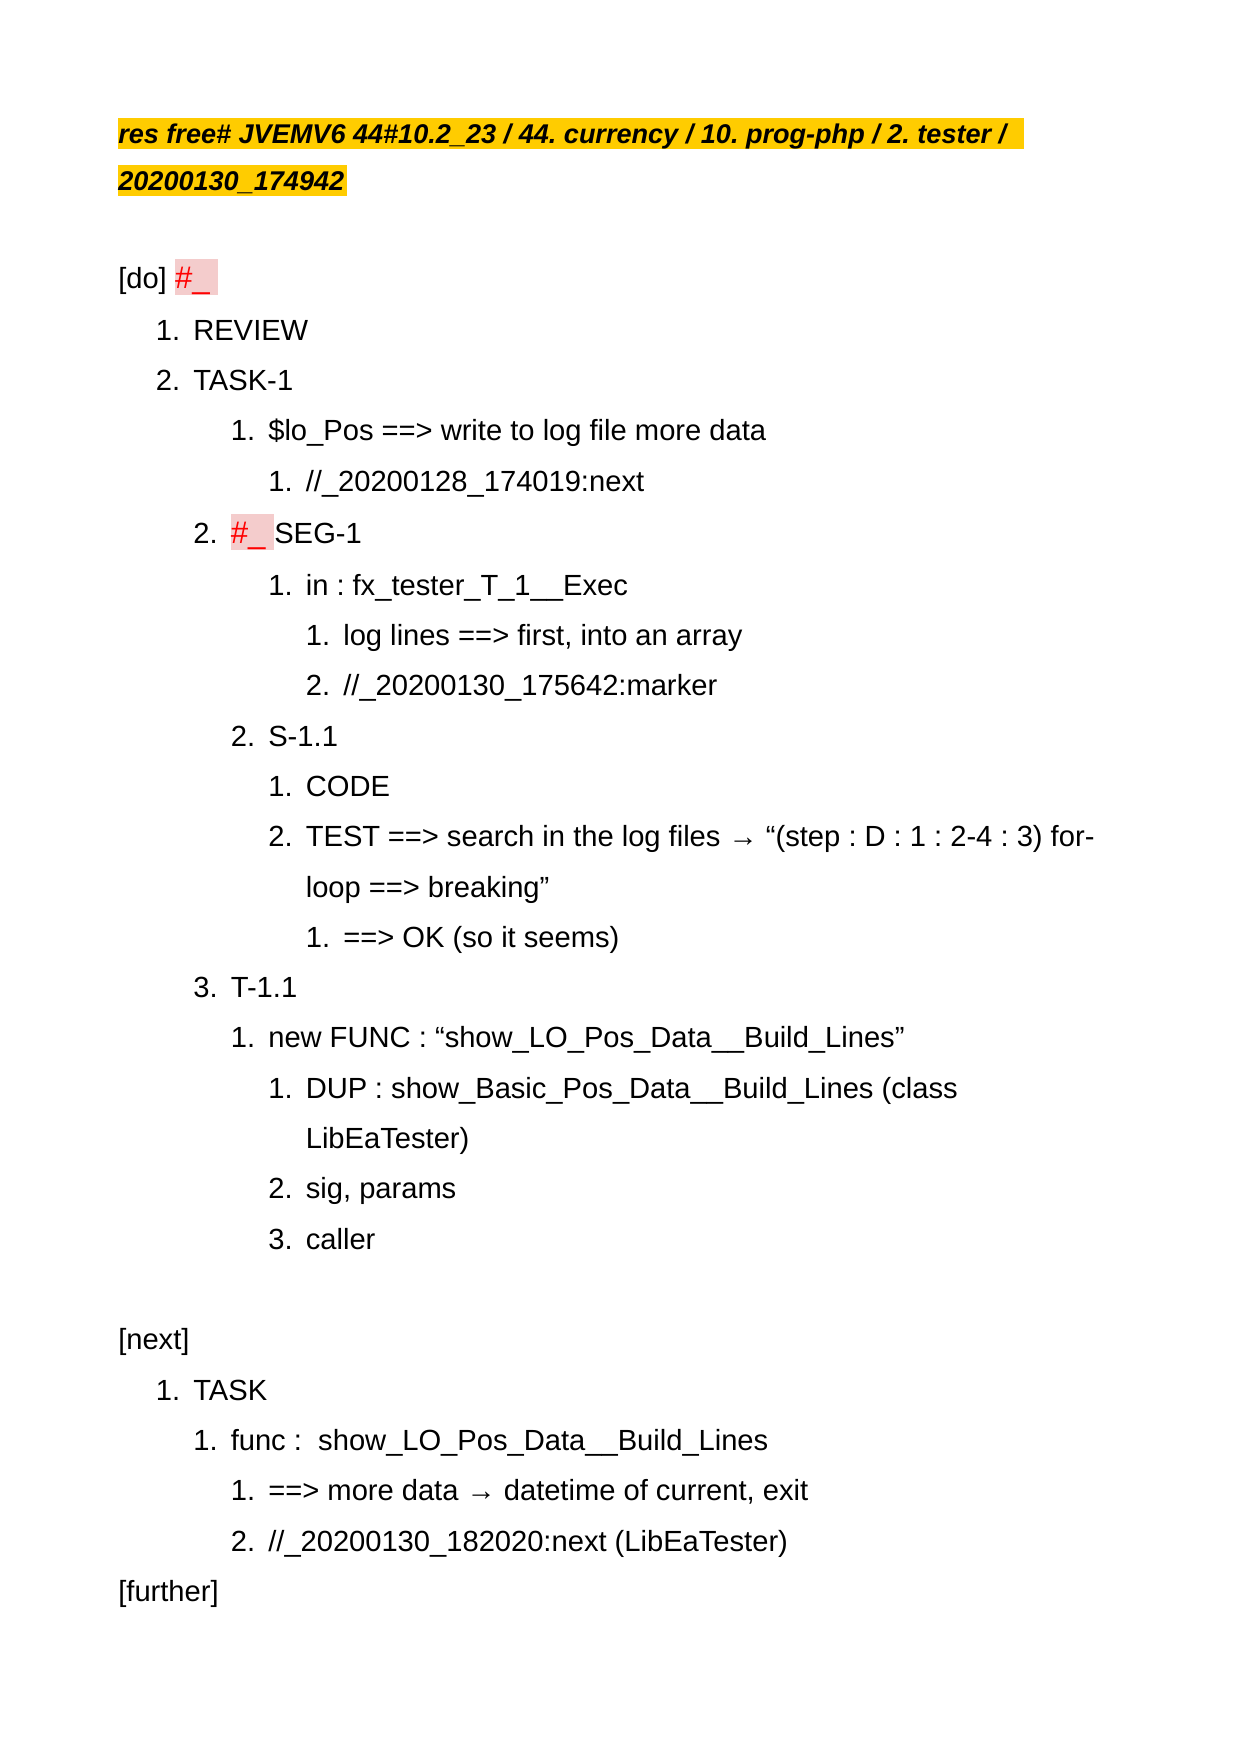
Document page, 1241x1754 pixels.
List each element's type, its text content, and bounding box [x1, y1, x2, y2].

text res free# JVEMV6 44#10.2_23 / 44. currency / 10. prog-php / 2. tester / 20200130_174942 [118, 118, 1122, 196]
list //_20200130_175642:marker [306, 668, 1122, 702]
list new FUNC : “show_LO_Pos_Data__Build_Lines” [231, 1021, 1122, 1054]
list T-1.1 [193, 970, 1122, 1004]
text [further] [118, 1574, 1122, 1607]
list CODE [268, 769, 1122, 802]
list caller [268, 1222, 1122, 1255]
list //_20200130_182020:next (LibEaTester) [231, 1524, 1122, 1557]
list S-1.1 [231, 719, 1122, 752]
list REVIEW [156, 313, 1122, 346]
list $lo_Pos ==> write to log file more data [231, 413, 1122, 447]
list func : show_LO_Pos_Data__Build_Lines [193, 1423, 1122, 1457]
list ==> OK (so it seems) [306, 920, 1122, 953]
text [do] #_ [118, 259, 1122, 295]
text [next] [118, 1322, 1122, 1356]
list TEST ==> search in the log files → “(step : D : 1 : 2-4 : 3) for-loop ==> breaking” [268, 819, 1122, 903]
list TASK [156, 1373, 1122, 1406]
list #_ SEG-1 [193, 514, 1122, 550]
list sig, params [268, 1171, 1122, 1205]
list log lines ==> first, into an array [306, 618, 1122, 652]
list //_20200128_174019:next [268, 463, 1122, 497]
list ==> more data → datetime of current, exit [231, 1473, 1122, 1507]
list in : fx_tester_T_1__Exec [268, 568, 1122, 601]
list DUP : show_Basic_Pos_Data__Build_Lines (class LibEaTester) [268, 1071, 1122, 1155]
list TASK-1 [156, 363, 1122, 396]
